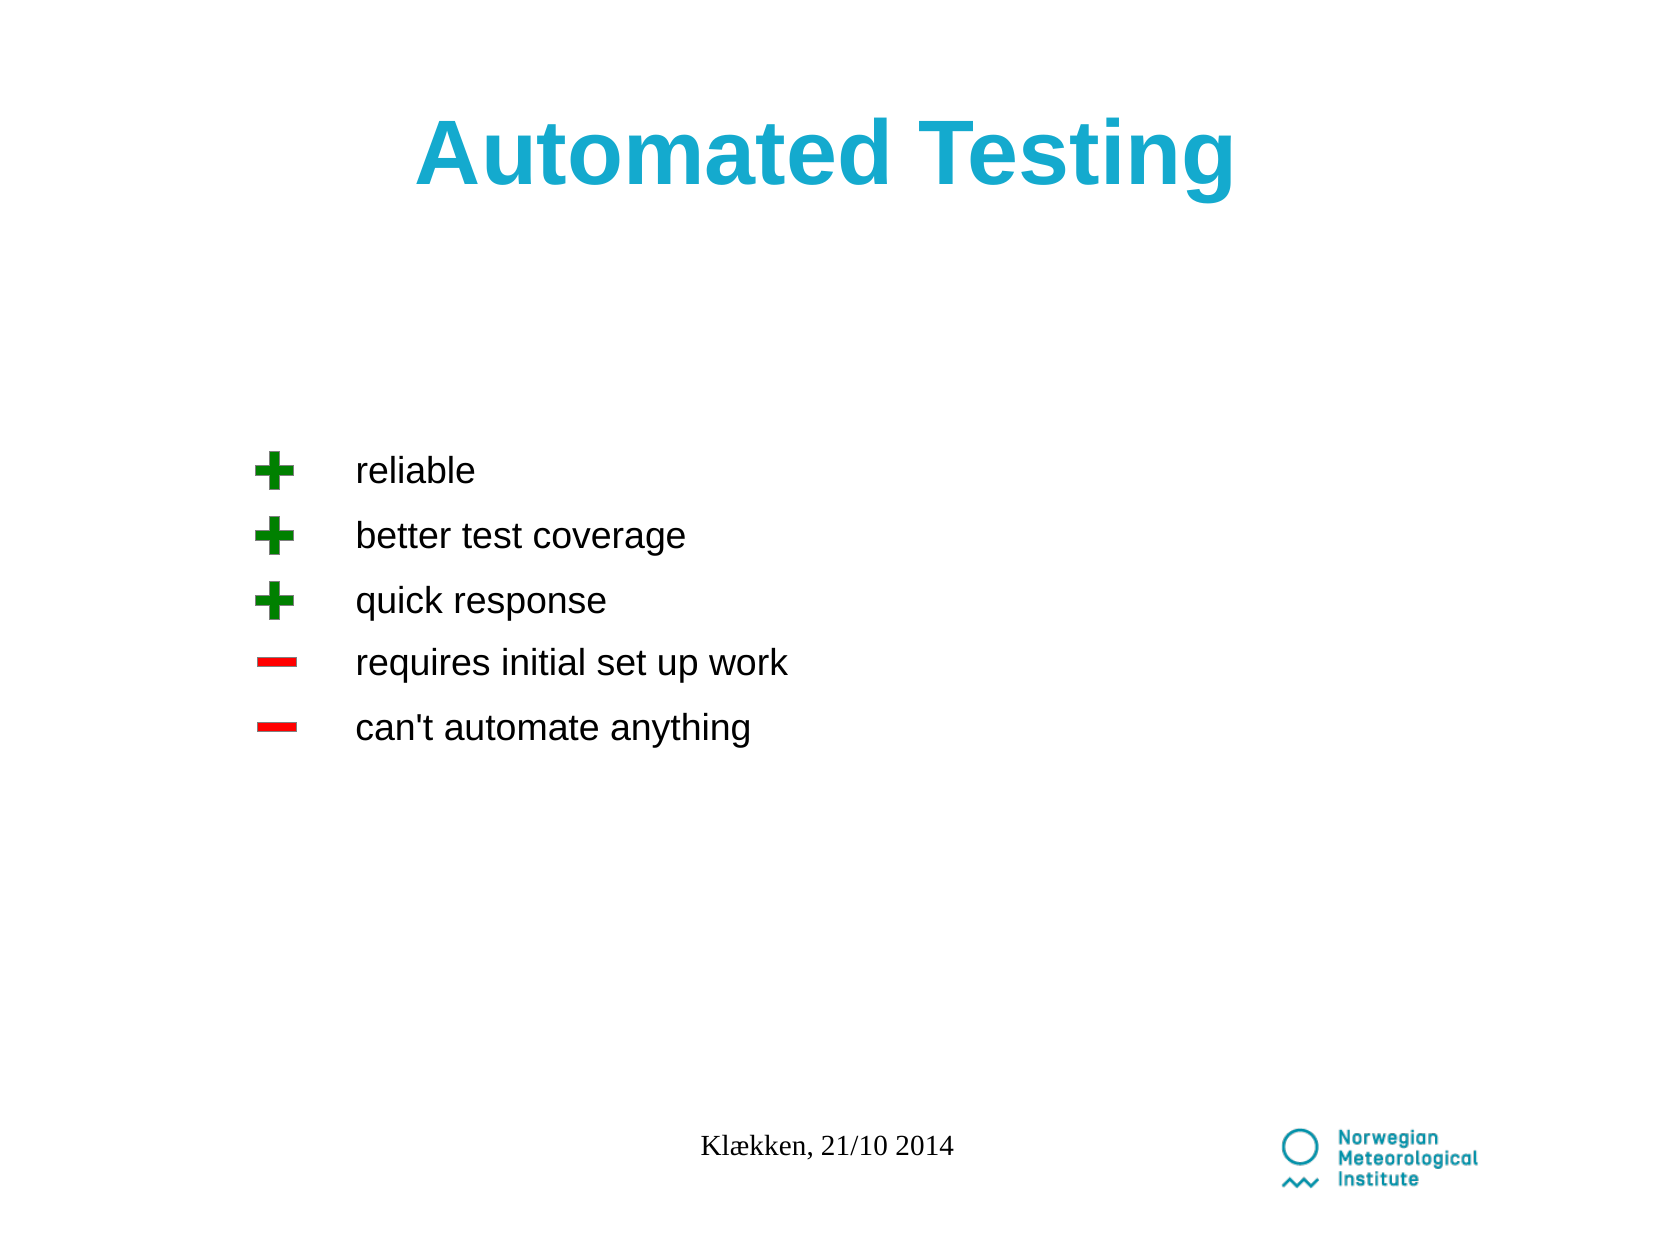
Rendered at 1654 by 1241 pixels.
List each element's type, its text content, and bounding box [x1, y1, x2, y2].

title Automated Testing [82, 49, 1571, 257]
text_box quick response [340, 571, 622, 629]
text_box better test coverage [340, 506, 702, 564]
text_box [257, 722, 297, 732]
text_box [255, 581, 294, 620]
text_box requires initial set up work [340, 633, 803, 691]
text_box can't automate anything [340, 698, 767, 756]
text_box reliable [340, 441, 491, 499]
text_box [255, 516, 294, 555]
text_box [257, 657, 297, 667]
picture [1236, 1089, 1653, 1241]
text_box [255, 451, 294, 490]
